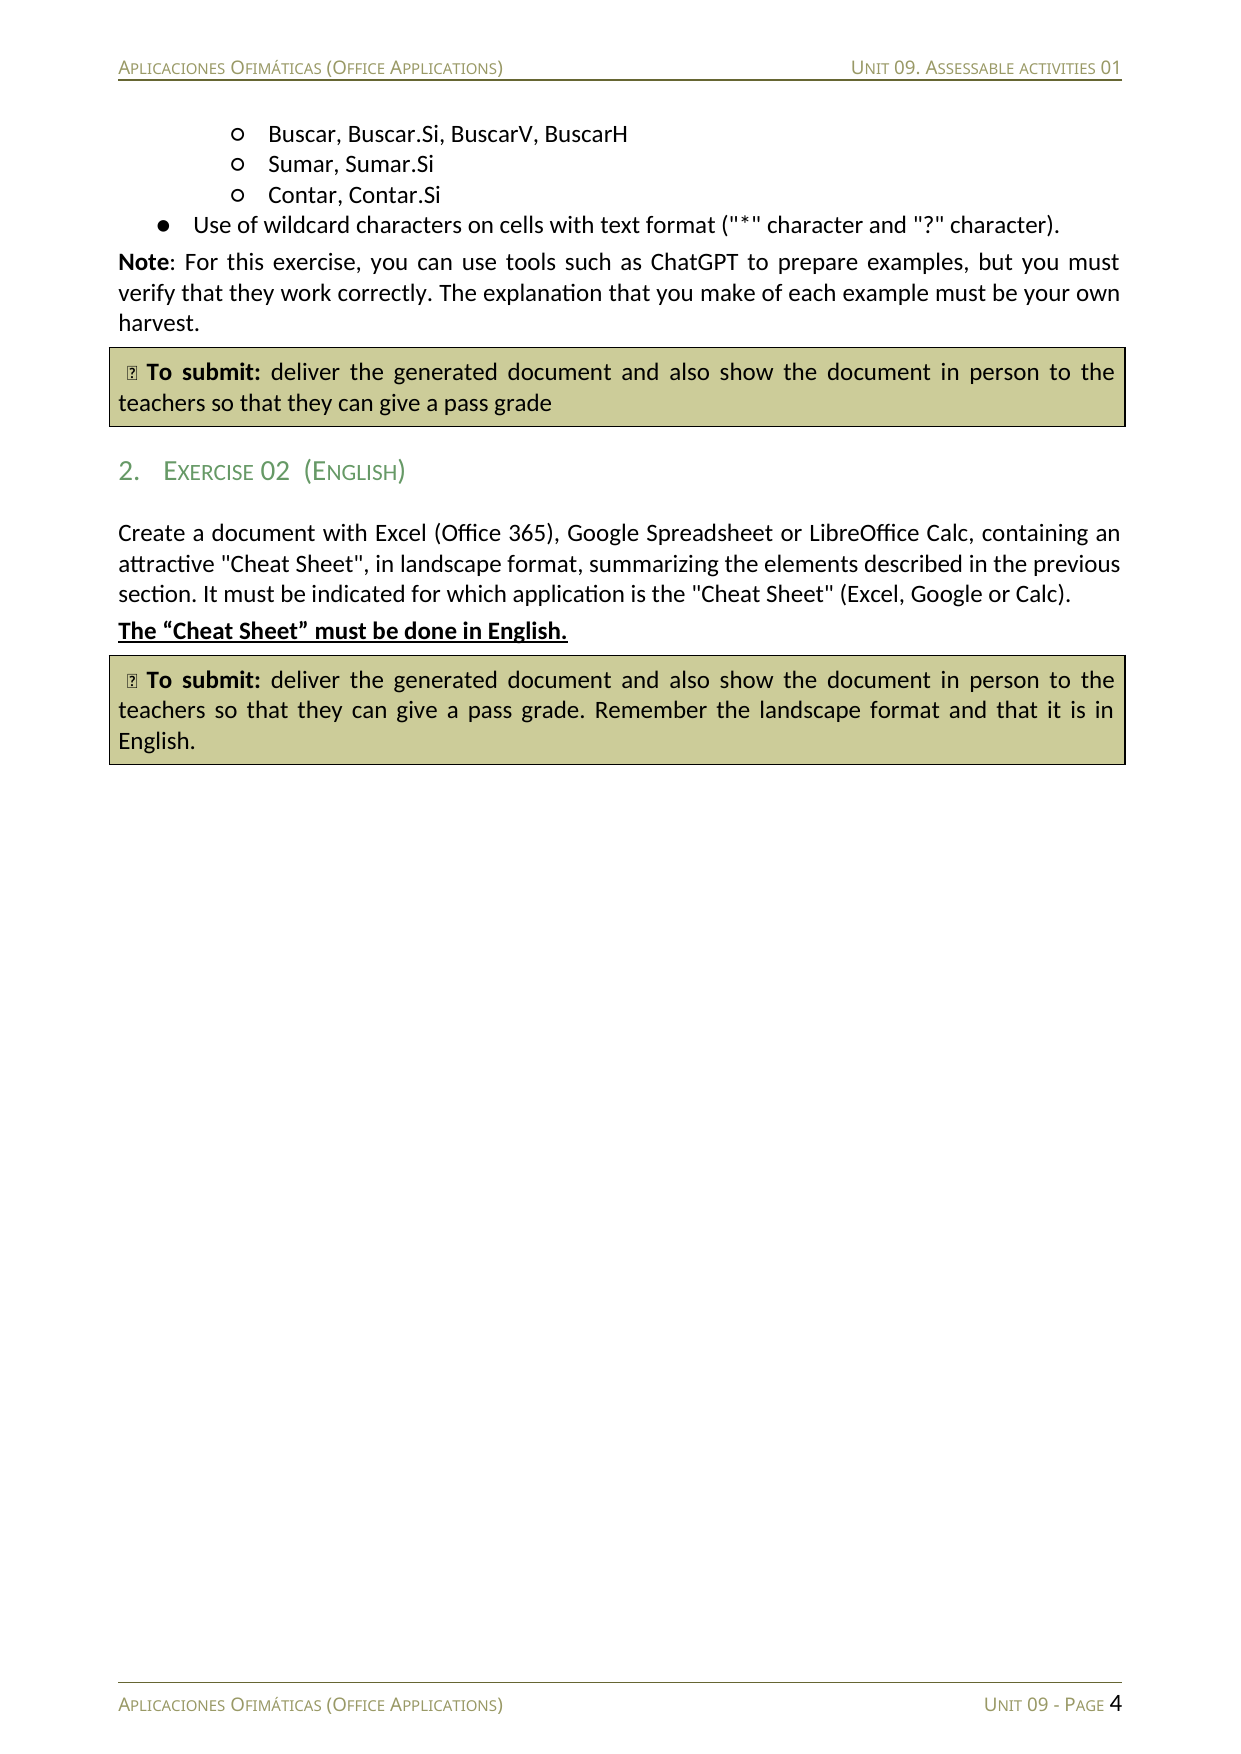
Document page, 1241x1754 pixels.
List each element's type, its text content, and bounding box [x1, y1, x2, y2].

text 📕 To submit: deliver the generated document and also show the document in person to the teachers so that they can give a pass grade. Remember the landscape format and that it is in English. [110, 656, 1124, 764]
list Sumar, Sumar.Si [231, 148, 1122, 179]
list Contar, Contar.Si [231, 179, 1122, 209]
text Note: For this exercise, you can use tools such as ChatGPT to prepare examples, but you must verify that they work correctly. The explanation that you make of each example must be your own harvest. [118, 247, 1122, 338]
list Use of wildcard characters on cells with text format ("*" character and "?" character). [156, 209, 1122, 240]
text The “Cheat Sheet” must be done in English. [118, 615, 1122, 646]
list Buscar, Buscar.Si, BuscarV, BuscarH [231, 118, 1122, 148]
subtitle Exercise 02 (English) [118, 452, 1122, 487]
text Create a document with Excel (Office 365), Google Spreadsheet or LibreOffice Calc, containing an attractive "Cheat Sheet", in landscape format, summarizing the elements described in the previous section. It must be indicated for which application is the "Cheat Sheet" (Excel, Google or Calc). [118, 517, 1122, 609]
text 📕 To submit: deliver the generated document and also show the document in person to the teachers so that they can give a pass grade [110, 348, 1124, 426]
